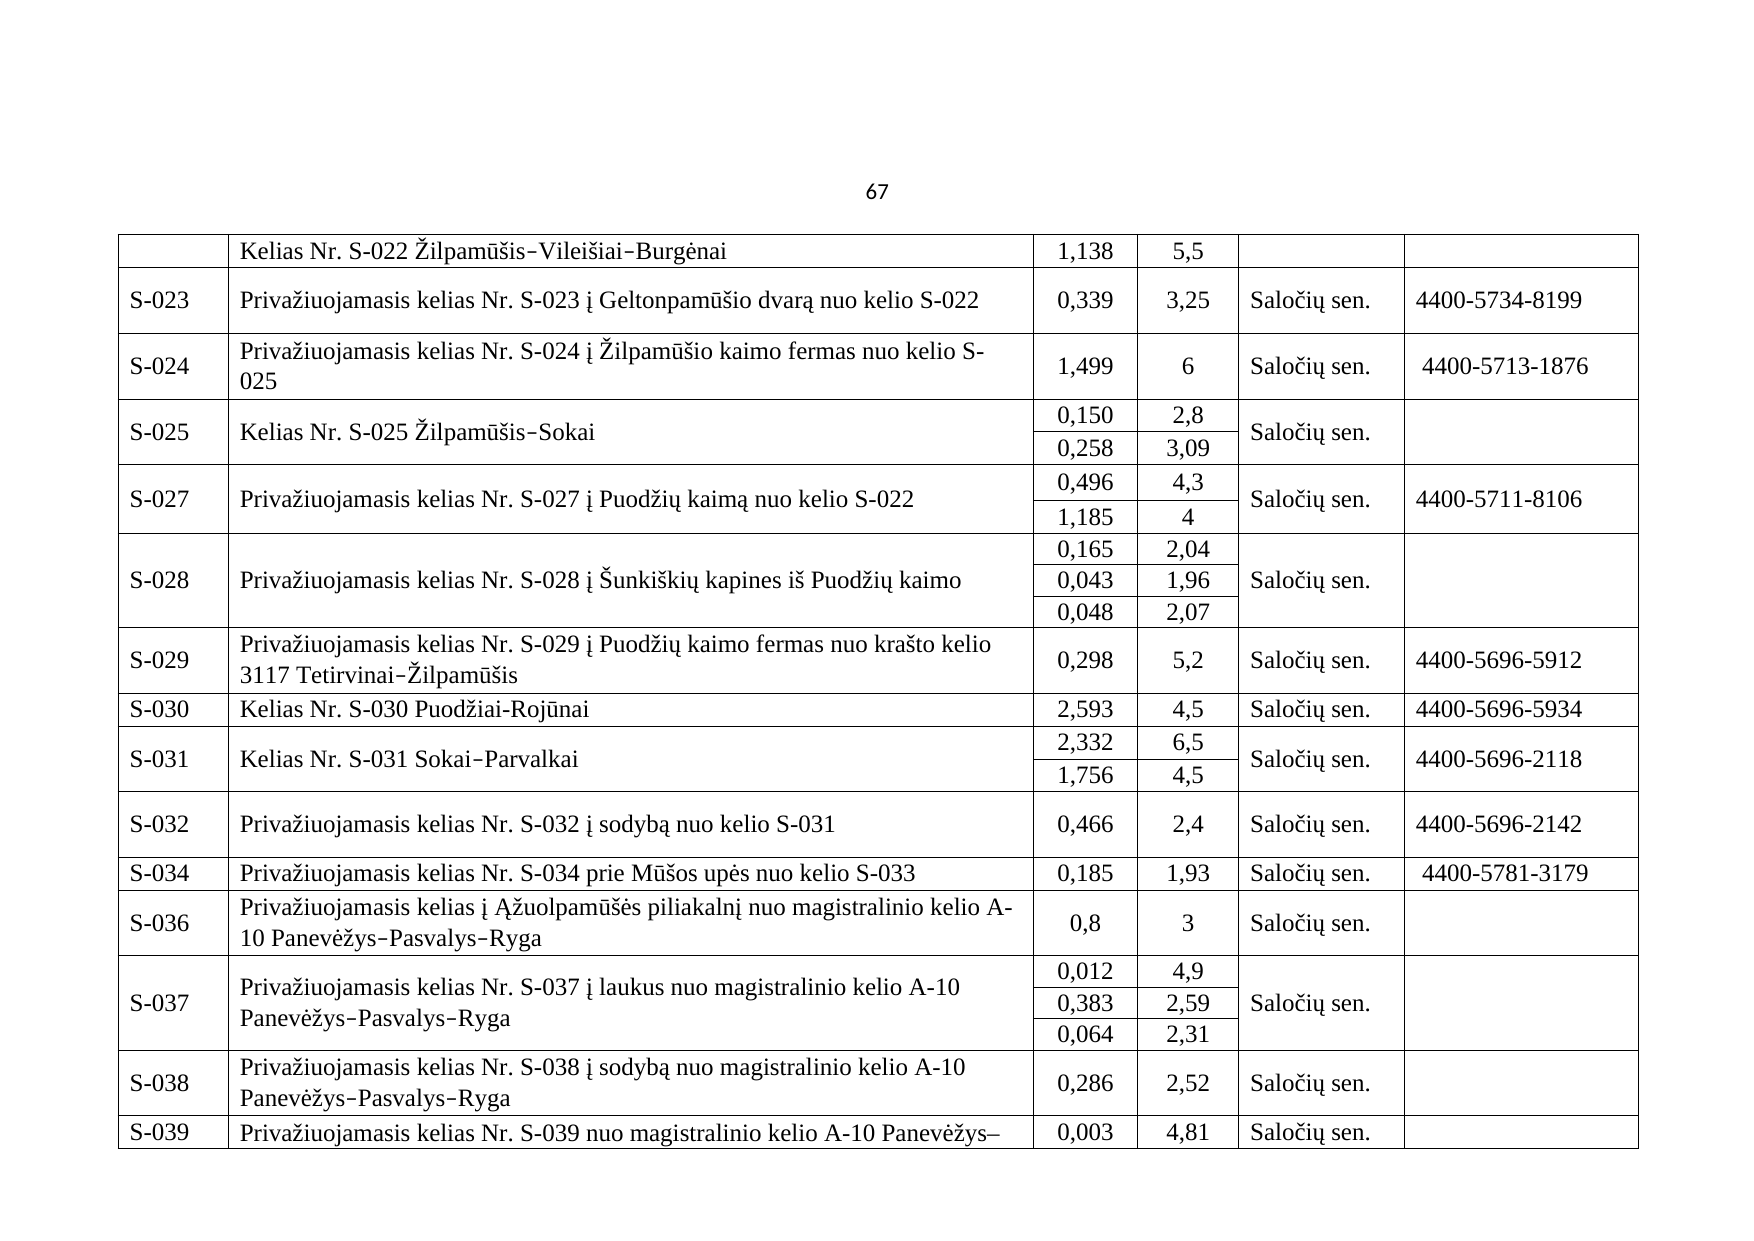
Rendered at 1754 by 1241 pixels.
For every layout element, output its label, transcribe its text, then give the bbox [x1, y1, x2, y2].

table_cell Saločių sen. [1239, 891, 1404, 955]
table_cell 4,3 [1138, 465, 1238, 500]
table_cell 3,09 [1138, 432, 1238, 464]
table_cell Privažiuojamasis kelias į Ąžuolpamūšės piliakalnį nuo magistralinio kelio A-10 Panevėžys–Pasvalys–Ryga [229, 891, 1033, 955]
table_cell 0,165 [1034, 534, 1137, 564]
table_cell S-023 [119, 268, 228, 333]
table_cell 2,59 [1138, 988, 1238, 1018]
table_cell S-032 [119, 792, 228, 857]
table_cell 3 [1138, 891, 1238, 955]
table_cell 0,8 [1034, 891, 1137, 955]
table_cell 4400-5696-2142 [1405, 792, 1638, 857]
table_cell [1405, 891, 1638, 955]
table_cell 0,012 [1034, 956, 1137, 987]
table_cell Saločių sen. [1239, 334, 1404, 398]
table_cell 4,5 [1138, 760, 1238, 791]
table_cell [1405, 1116, 1638, 1148]
table_cell S-024 [119, 334, 228, 398]
table_cell 4400-5713-1876 [1405, 334, 1638, 398]
table_cell [1405, 235, 1638, 267]
table_cell S-025 [119, 400, 228, 464]
table_cell 5,5 [1138, 235, 1238, 267]
table_cell S-028 [119, 534, 228, 627]
table_cell Privažiuojamasis kelias Nr. S-032 į sodybą nuo kelio S-031 [229, 792, 1033, 857]
table_cell S-034 [119, 858, 228, 890]
table_cell Kelias Nr. S-025 Žilpamūšis–Sokai [229, 400, 1033, 464]
table_cell Privažiuojamasis kelias Nr. S-028 į Šunkiškių kapines iš Puodžių kaimo [229, 534, 1033, 627]
table_cell Saločių sen. [1239, 956, 1404, 1050]
table_cell 2,593 [1034, 694, 1137, 726]
table_cell S-029 [119, 628, 228, 693]
table_cell 1,93 [1138, 858, 1238, 890]
table_cell Saločių sen. [1239, 792, 1404, 857]
table_cell 0,286 [1034, 1051, 1137, 1115]
table_cell S-031 [119, 727, 228, 791]
table_cell 0,383 [1034, 988, 1137, 1018]
table_cell Kelias Nr. S-022 Žilpamūšis–Vileišiai–Burgėnai [229, 235, 1033, 267]
table_cell 2,332 [1034, 727, 1137, 758]
table_cell 2,4 [1138, 792, 1238, 857]
table_cell Privažiuojamasis kelias Nr. S-027 į Puodžių kaimą nuo kelio S-022 [229, 465, 1033, 533]
table_cell Saločių sen. [1239, 1051, 1404, 1115]
table_cell 0,064 [1034, 1019, 1137, 1050]
table_cell 0,043 [1034, 565, 1137, 596]
table_cell 0,496 [1034, 465, 1137, 500]
table_cell Saločių sen. [1239, 628, 1404, 693]
table_cell Saločių sen. [1239, 858, 1404, 890]
table_cell 4400-5696-5912 [1405, 628, 1638, 693]
table_cell Kelias Nr. S-030 Puodžiai-Rojūnai [229, 694, 1033, 726]
table_cell 2,8 [1138, 400, 1238, 431]
table_cell S-036 [119, 891, 228, 955]
table_cell 2,04 [1138, 534, 1238, 564]
table_cell 0,048 [1034, 597, 1137, 627]
table_cell 4 [1138, 501, 1238, 533]
table_cell 0,150 [1034, 400, 1137, 431]
table_cell 0,003 [1034, 1116, 1137, 1148]
table_cell Privažiuojamasis kelias Nr. S-023 į Geltonpamūšio dvarą nuo kelio S-022 [229, 268, 1033, 333]
table_cell Saločių sen. [1239, 534, 1404, 627]
table_cell 1,499 [1034, 334, 1137, 398]
table_cell [1405, 956, 1638, 1050]
table_cell 0,185 [1034, 858, 1137, 890]
table_cell 4,9 [1138, 956, 1238, 987]
table_cell 0,258 [1034, 432, 1137, 464]
table_cell 4,5 [1138, 694, 1238, 726]
table_cell 4400-5734-8199 [1405, 268, 1638, 333]
table_cell 2,52 [1138, 1051, 1238, 1115]
table_cell Privažiuojamasis kelias Nr. S-034 prie Mūšos upės nuo kelio S-033 [229, 858, 1033, 890]
table_cell [1239, 235, 1404, 267]
table_cell 5,2 [1138, 628, 1238, 693]
table_cell 0,466 [1034, 792, 1137, 857]
table_cell 3,25 [1138, 268, 1238, 333]
table_cell [119, 235, 228, 267]
table_cell Saločių sen. [1239, 727, 1404, 791]
table_cell [1405, 1051, 1638, 1115]
table_cell Saločių sen. [1239, 1116, 1404, 1148]
table_cell 4400-5711-8106 [1405, 465, 1638, 533]
table_cell 6 [1138, 334, 1238, 398]
table_cell Kelias Nr. S-031 Sokai–Parvalkai [229, 727, 1033, 791]
table_cell 2,07 [1138, 597, 1238, 627]
table_cell 4400-5696-5934 [1405, 694, 1638, 726]
table_cell S-030 [119, 694, 228, 726]
table_cell 0,339 [1034, 268, 1137, 333]
table_cell Privažiuojamasis kelias Nr. S-038 į sodybą nuo magistralinio kelio A-10 Panevėžys–Pasvalys–Ryga [229, 1051, 1033, 1115]
table_cell Privažiuojamasis kelias Nr. S-029 į Puodžių kaimo fermas nuo krašto kelio 3117 Tetirvinai–Žilpamūšis [229, 628, 1033, 693]
table_cell 4,81 [1138, 1116, 1238, 1148]
table_cell S-038 [119, 1051, 228, 1115]
table_cell Saločių sen. [1239, 268, 1404, 333]
table_cell 0,298 [1034, 628, 1137, 693]
table_cell Privažiuojamasis kelias Nr. S-039 nuo magistralinio kelio A-10 Panevėžys– [229, 1116, 1033, 1148]
table_cell 1,96 [1138, 565, 1238, 596]
table_cell [1405, 400, 1638, 464]
table_cell [1405, 534, 1638, 627]
table_cell Saločių sen. [1239, 694, 1404, 726]
table_cell 4400-5781-3179 [1405, 858, 1638, 890]
table_cell 4400-5696-2118 [1405, 727, 1638, 791]
table_cell 6,5 [1138, 727, 1238, 758]
table_cell 1,756 [1034, 760, 1137, 791]
table_cell Privažiuojamasis kelias Nr. S-024 į Žilpamūšio kaimo fermas nuo kelio S-025 [229, 334, 1033, 398]
table_cell S-039 [119, 1116, 228, 1148]
table_cell S-027 [119, 465, 228, 533]
table_cell Saločių sen. [1239, 400, 1404, 464]
table_cell 1,138 [1034, 235, 1137, 267]
table_cell Privažiuojamasis kelias Nr. S-037 į laukus nuo magistralinio kelio A-10 Panevėžys–Pasvalys–Ryga [229, 956, 1033, 1050]
table_cell S-037 [119, 956, 228, 1050]
table_cell 1,185 [1034, 501, 1137, 533]
table_cell Saločių sen. [1239, 465, 1404, 533]
table_cell 2,31 [1138, 1019, 1238, 1050]
